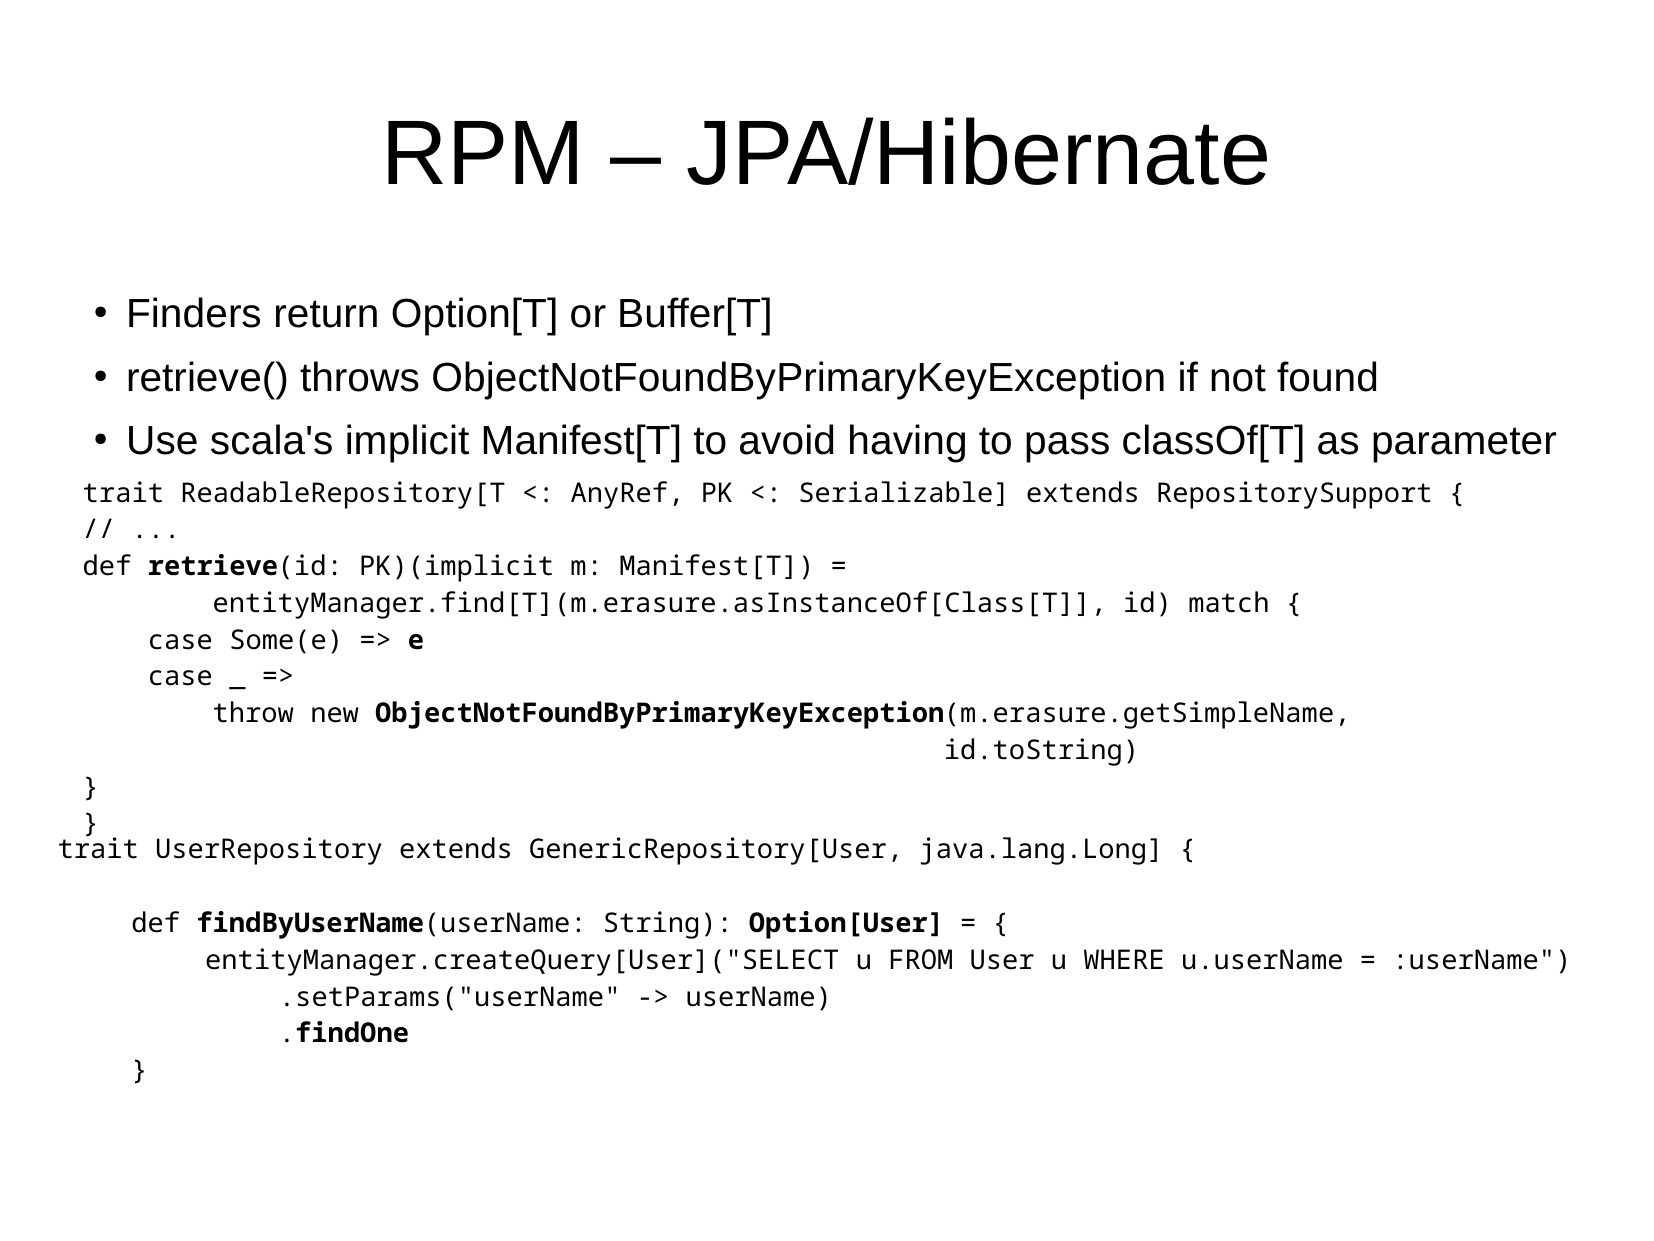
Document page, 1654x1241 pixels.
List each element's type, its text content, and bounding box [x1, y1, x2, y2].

list Finders return Option[T] or Buffer[T] retrieve() throws ObjectNotFoundByPrimaryKeyException if not found Use scala's implicit Manifest[T] to avoid having to pass classOf[T] as parameter [82, 290, 1571, 473]
text_box trait UserRepository extends GenericRepository[User, java.lang.Long] { def findByUserName(userName: String): Option[User] = { entityManager.createQuery[User]("SELECT u FROM User u WHERE u.userName = :userName") .setParams("userName" -> userName) .findOne } [42, 822, 1611, 1174]
text_box trait ReadableRepository[T <: AnyRef, PK <: Serializable] extends RepositorySupport { // ... def retrieve(id: PK)(implicit m: Manifest[T]) = entityManager.find[T](m.erasure.asInstanceOf[Class[T]], id) match { case Some(e) => e case _ => throw new ObjectNotFoundByPrimaryKeyException(m.erasure.getSimpleName, id.toString) } } [68, 466, 1536, 794]
title RPM – JPA/Hibernate [82, 49, 1571, 257]
